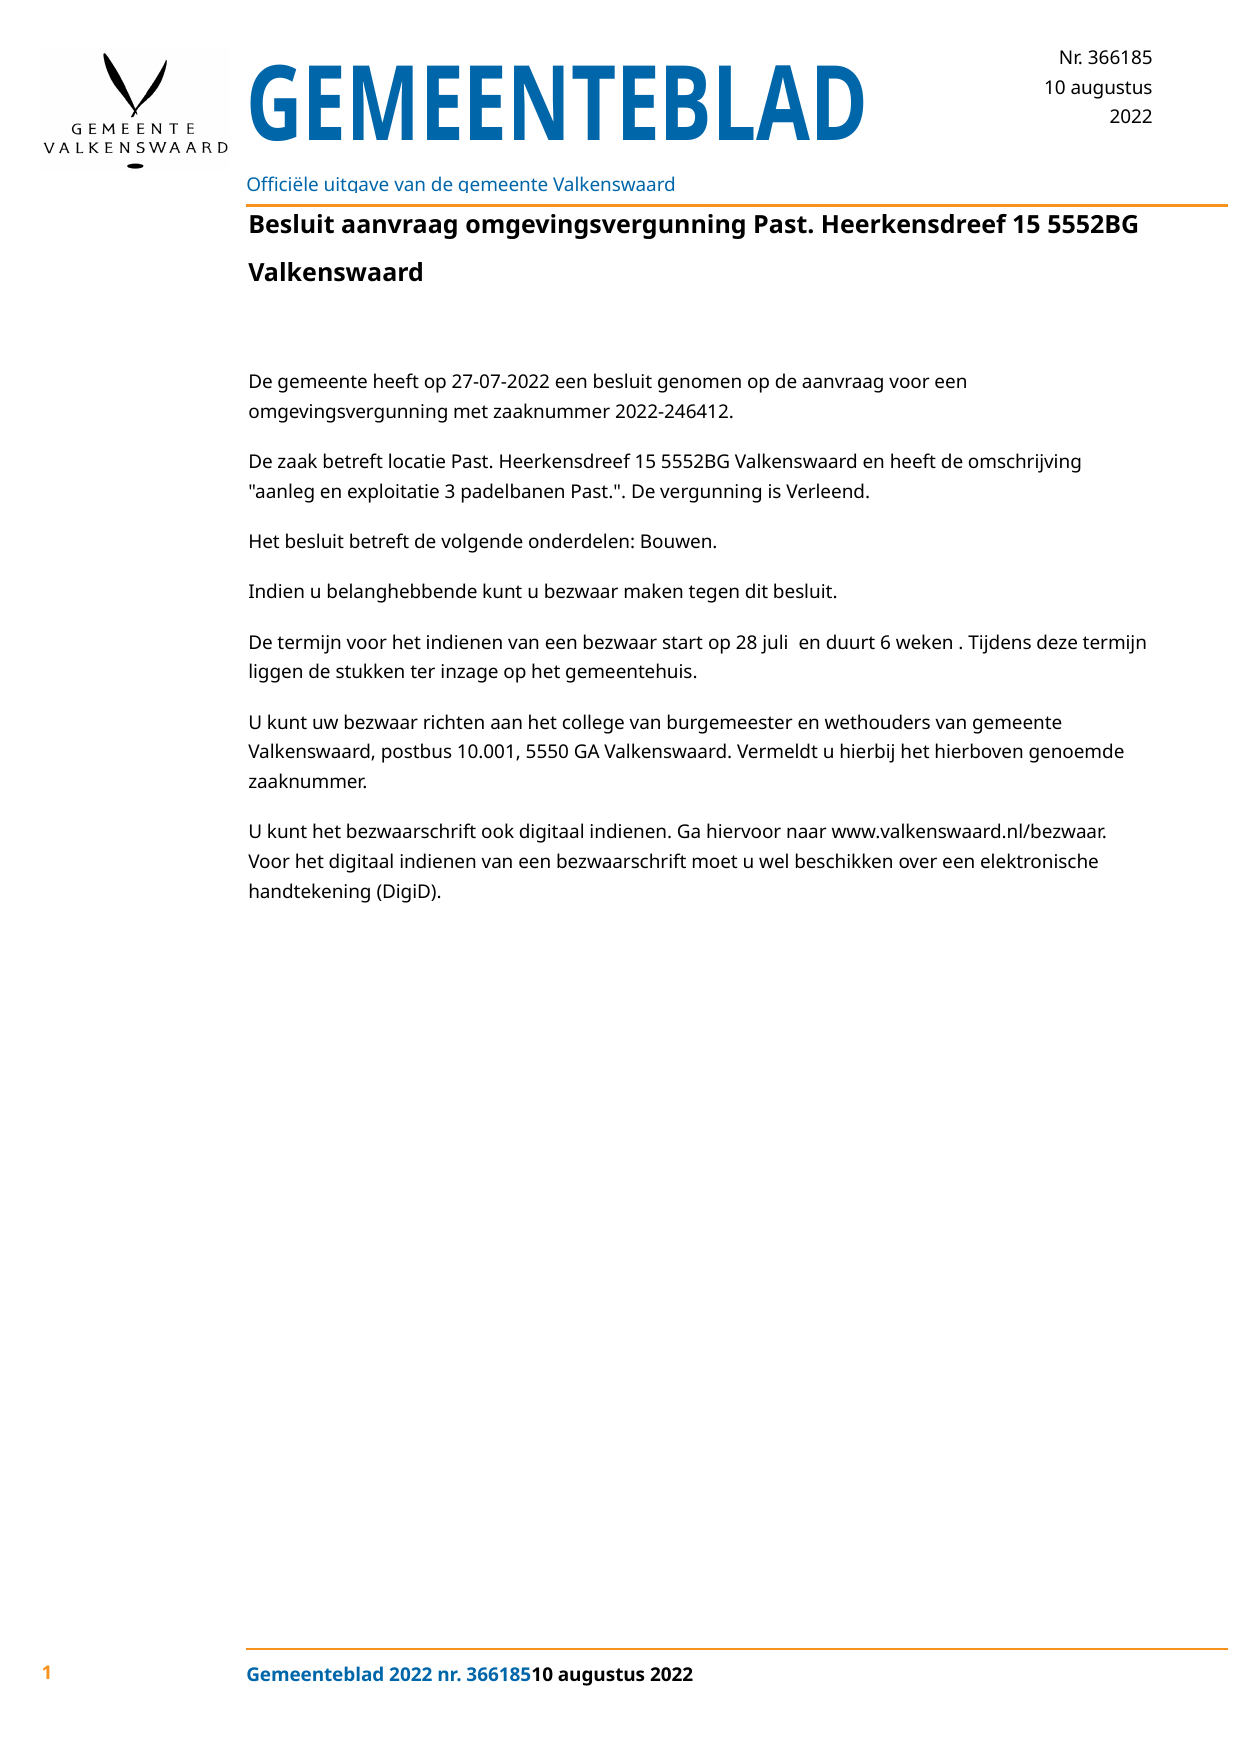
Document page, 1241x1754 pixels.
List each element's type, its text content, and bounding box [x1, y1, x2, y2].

picture [41, 47, 231, 172]
text Het besluit betreft de volgende onderdelen: Bouwen. [248, 528, 1152, 554]
text De gemeente heeft op 27-07-2022 een besluit genomen op de aanvraag voor een omgevingsvergunning met zaaknummer 2022-246412. [248, 368, 1152, 424]
text U kunt het bezwaarschrift ook digitaal indienen. Ga hiervoor naar www.valkenswaard.nl/bezwaar. Voor het digitaal indienen van een bezwaarschrift moet u wel beschikken over een elektronische handtekening (DigiD). [248, 819, 1152, 904]
text De zaak betreft locatie Past. Heerkensdreef 15 5552BG Valkenswaard en heeft de omschrijving "aanleg en exploitatie 3 padelbanen Past.". De vergunning is Verleend. [248, 448, 1152, 504]
text Indien u belanghebbende kunt u bezwaar maken tegen dit besluit. [248, 579, 1152, 604]
text U kunt uw bezwaar richten aan het college van burgemeester en wethouders van gemeente Valkenswaard, postbus 10.001, 5550 GA Valkenswaard. Vermeldt u hierbij het hierboven genoemde zaaknummer. [248, 709, 1152, 794]
text De termijn voor het indienen van een bezwaar start op 28 juli en duurt 6 weken . Tijdens deze termijn liggen de stukken ter inzage op het gemeentehuis. [248, 629, 1152, 684]
text Besluit aanvraag omgevingsvergunning Past. Heerkensdreef 15 5552BG Valkenswaard [248, 207, 1152, 288]
